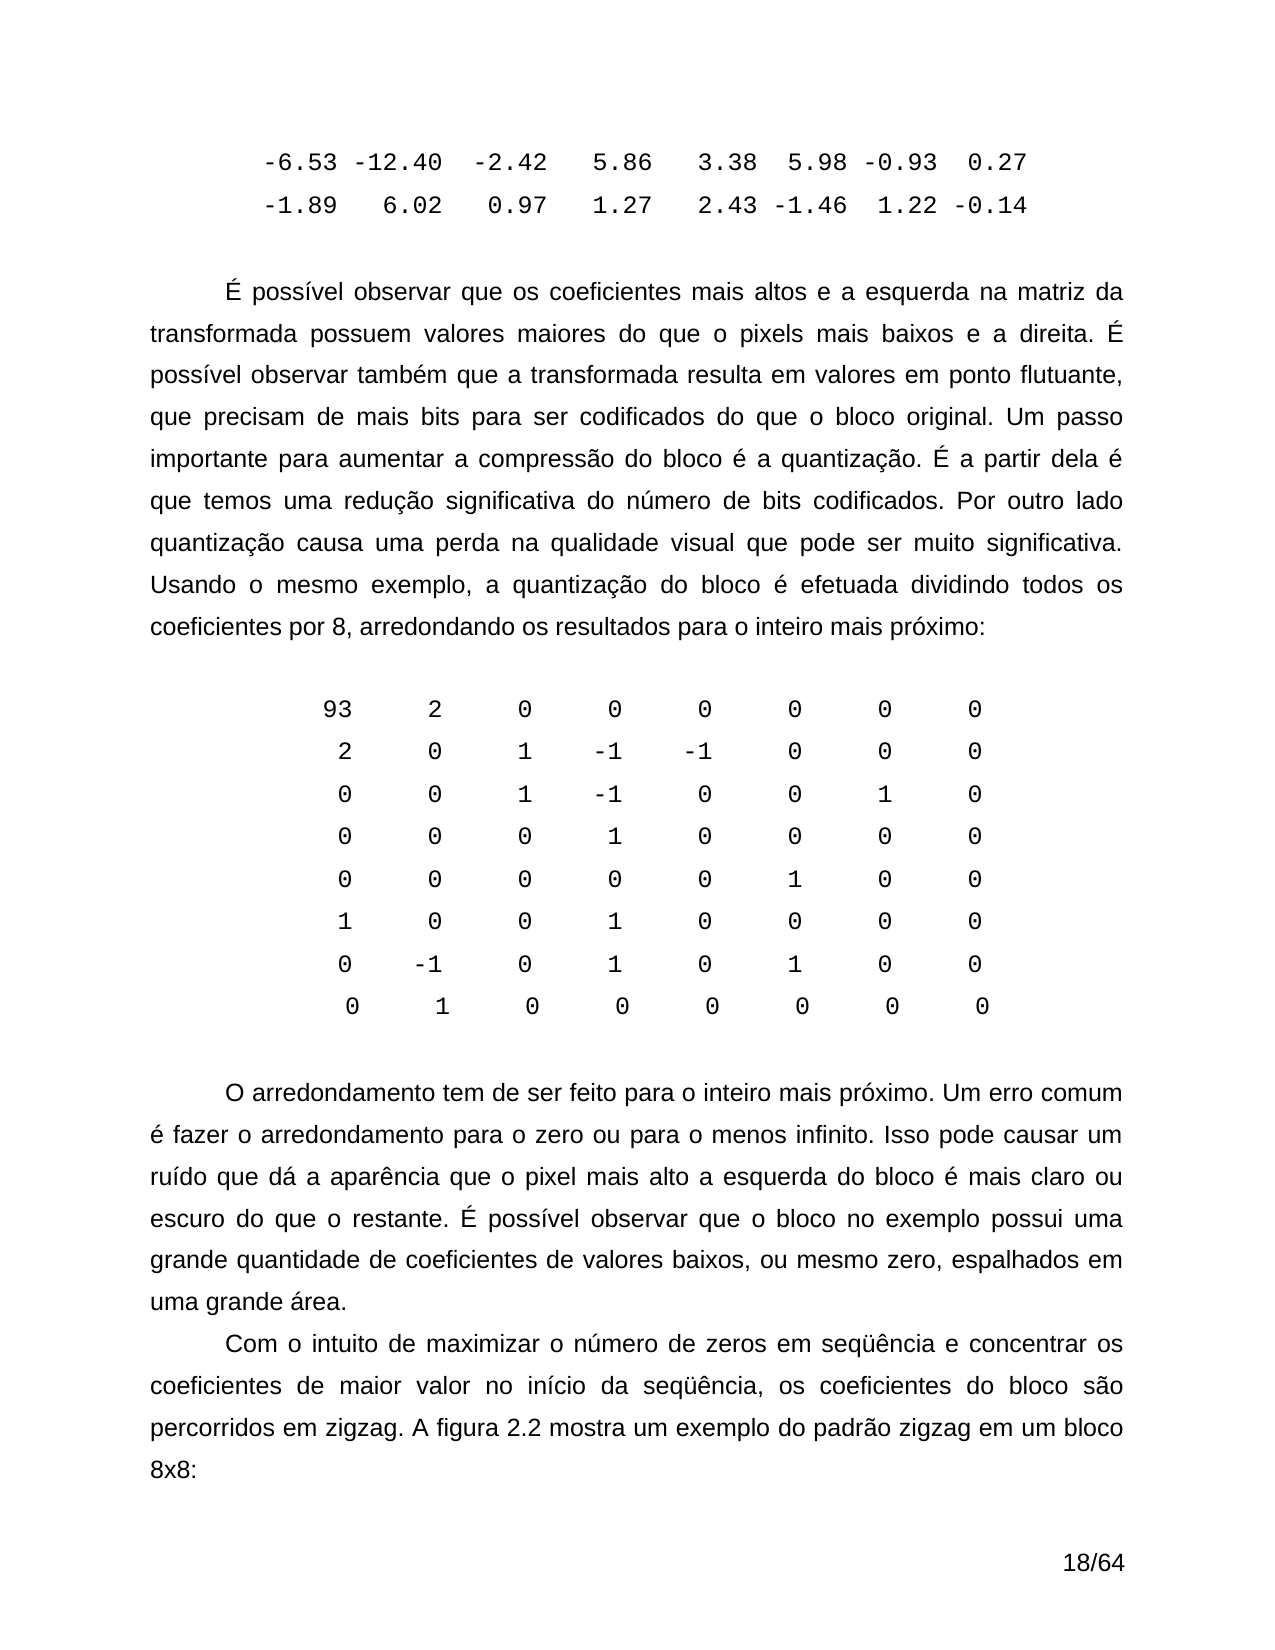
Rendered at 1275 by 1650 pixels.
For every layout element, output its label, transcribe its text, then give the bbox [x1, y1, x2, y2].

text 93 2 0 0 0 0 0 0 2 0 1 -1 -1 0 0 0 0 0 1 -1 0 0 1 0 0 0 0 1 0 0 0 0 0 0 0 0 0 1 0 0 1 0 0 1 0 0 0 0 0 -1 0 1 0 1 0 0 0 1 0 0 0 0 0 0 [150, 696, 1125, 1022]
text Com o intuito de maximizar o número de zeros em seqüência e concentrar os coeficientes de maior valor no início da seqüência, os coeficientes do bloco são percorridos em zigzag. A figura 2.2 mostra um exemplo do padrão zigzag em um bloco 8x8: [150, 1330, 1125, 1483]
text O arredondamento tem de ser feito para o inteiro mais próximo. Um erro comum é fazer o arredondamento para o zero ou para o menos infinito. Isso pode causar um ruído que dá a aparência que o pixel mais alto a esquerda do bloco é mais claro ou escuro do que o restante. É possível observar que o bloco no exemplo possui uma grande quantidade de coeficientes de valores baixos, ou mesmo zero, espalhados em uma grande área. [150, 1079, 1125, 1316]
text -6.53 -12.40 -2.42 5.86 3.38 5.98 -0.93 0.27 -1.89 6.02 0.97 1.27 2.43 -1.46 1.22 -0.14 [150, 150, 1125, 221]
text É possível observar que os coeficientes mais altos e a esquerda na matriz da transformada possuem valores maiores do que o pixels mais baixos e a direita. É possível observar também que a transformada resulta em valores em ponto flutuante, que precisam de mais bits para ser codificados do que o bloco original. Um passo importante para aumentar a compressão do bloco é a quantização. É a partir dela é que temos uma redução significativa do número de bits codificados. Por outro lado quantização causa uma perda na qualidade visual que pode ser muito significativa. Usando o mesmo exemplo, a quantização do bloco é efetuada dividindo todos os coeficientes por 8, arredondando os resultados para o inteiro mais próximo: [150, 277, 1125, 640]
